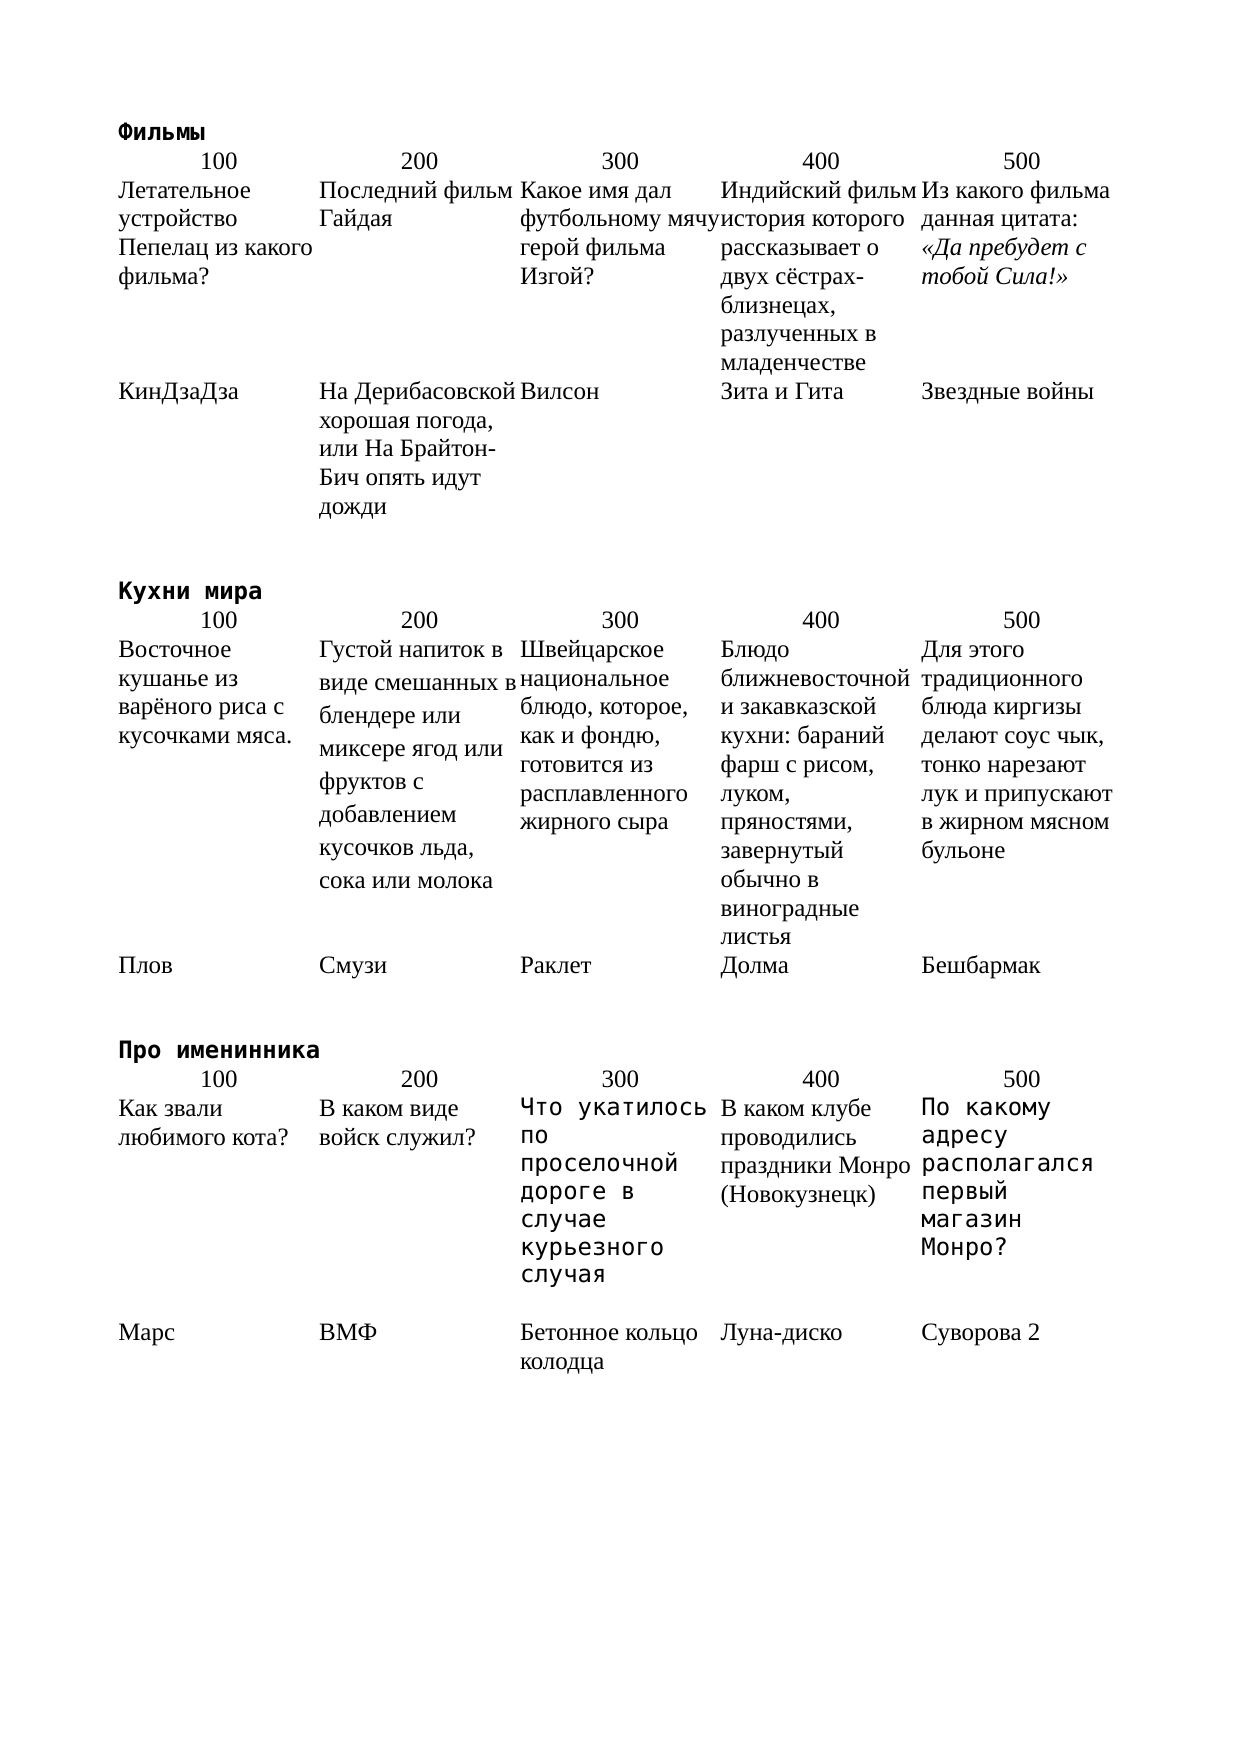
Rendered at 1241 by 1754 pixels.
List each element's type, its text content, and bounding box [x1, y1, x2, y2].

table_header 100 [118, 146, 319, 175]
table_header 500 [921, 146, 1122, 175]
table_cell Что укатилось по проселочной дороге в случае курьезного случая [520, 1093, 720, 1317]
table_cell Блюдо ближневосточной и закавказской кухни: бараний фарш с рисом, луком, пряностями, завернутый обычно в виноградные листья [720, 634, 921, 950]
table_header 400 [720, 1064, 921, 1093]
table_header 500 [921, 605, 1122, 634]
table_header 100 [118, 605, 319, 634]
table_cell По какому адресу располагался первый магазин Монро? [921, 1093, 1122, 1317]
table_cell Восточное кушанье из варёного риса с кусочками мяса. [118, 634, 319, 950]
table_cell Раклет [520, 950, 720, 1008]
table_header 400 [720, 146, 921, 175]
table_header 200 [319, 1064, 520, 1093]
table_header 400 [720, 605, 921, 634]
table_cell Летательное устройство Пепелац из какого фильма? [118, 175, 319, 376]
table_header 300 [520, 605, 720, 634]
table_header 100 [118, 1064, 319, 1093]
table_cell Бешбармак [921, 950, 1122, 1008]
table_cell В каком виде войск служил? [319, 1093, 520, 1317]
table_cell ВМФ [319, 1317, 520, 1375]
table_cell Луна-диско [720, 1317, 921, 1375]
table_header 200 [319, 605, 520, 634]
table_cell Смузи [319, 950, 520, 1008]
table_cell Марс [118, 1317, 319, 1375]
table_cell Швейцарское национальное блюдо, которое, как и фондю, готовится из расплавленного жирного сыра [520, 634, 720, 950]
table_cell Последний фильм Гайдая [319, 175, 520, 376]
table_cell Долма [720, 950, 921, 1008]
table_cell Для этого традиционного блюда киргизы делают соус чык, тонко нарезают лук и припускают в жирном мясном бульоне [921, 634, 1122, 950]
table_header 300 [520, 146, 720, 175]
table_cell Бетонное кольцо колодца [520, 1317, 720, 1375]
table_cell Из какого фильма данная цитата: «Да пребудет с тобой Сила!» [921, 175, 1122, 376]
table_cell Плов [118, 950, 319, 1008]
text Про именинника [118, 1008, 1122, 1064]
table_header 500 [921, 1064, 1122, 1093]
table_cell Какое имя дал футбольному мячу герой фильма Изгой? [520, 175, 720, 376]
table_cell В каком клубе проводились праздники Монро (Новокузнецк) [720, 1093, 921, 1317]
table_cell КинДзаДза [118, 376, 319, 520]
table_cell Вилсон [520, 376, 720, 520]
table_header 300 [520, 1064, 720, 1093]
table_cell Как звали любимого кота? [118, 1093, 319, 1317]
table_cell На Дерибасовской хорошая погода, или На Брайтон-Бич опять идут дожди [319, 376, 520, 520]
text Фильмы [118, 118, 1122, 146]
table_cell Зита и Гита [720, 376, 921, 520]
text Кухни мира [118, 548, 1122, 605]
table_cell Суворова 2 [921, 1317, 1122, 1375]
table_cell Звездные войны [921, 376, 1122, 520]
table_header 200 [319, 146, 520, 175]
table_cell Индийский фильм история которого рассказывает о двух сёстрах-близнецах, разлученных в младенчестве [720, 175, 921, 376]
table_cell Густой напиток в виде смешанных в блендере или миксере ягод или фруктов с добавлением кусочков льда, сока или молока [319, 634, 520, 950]
